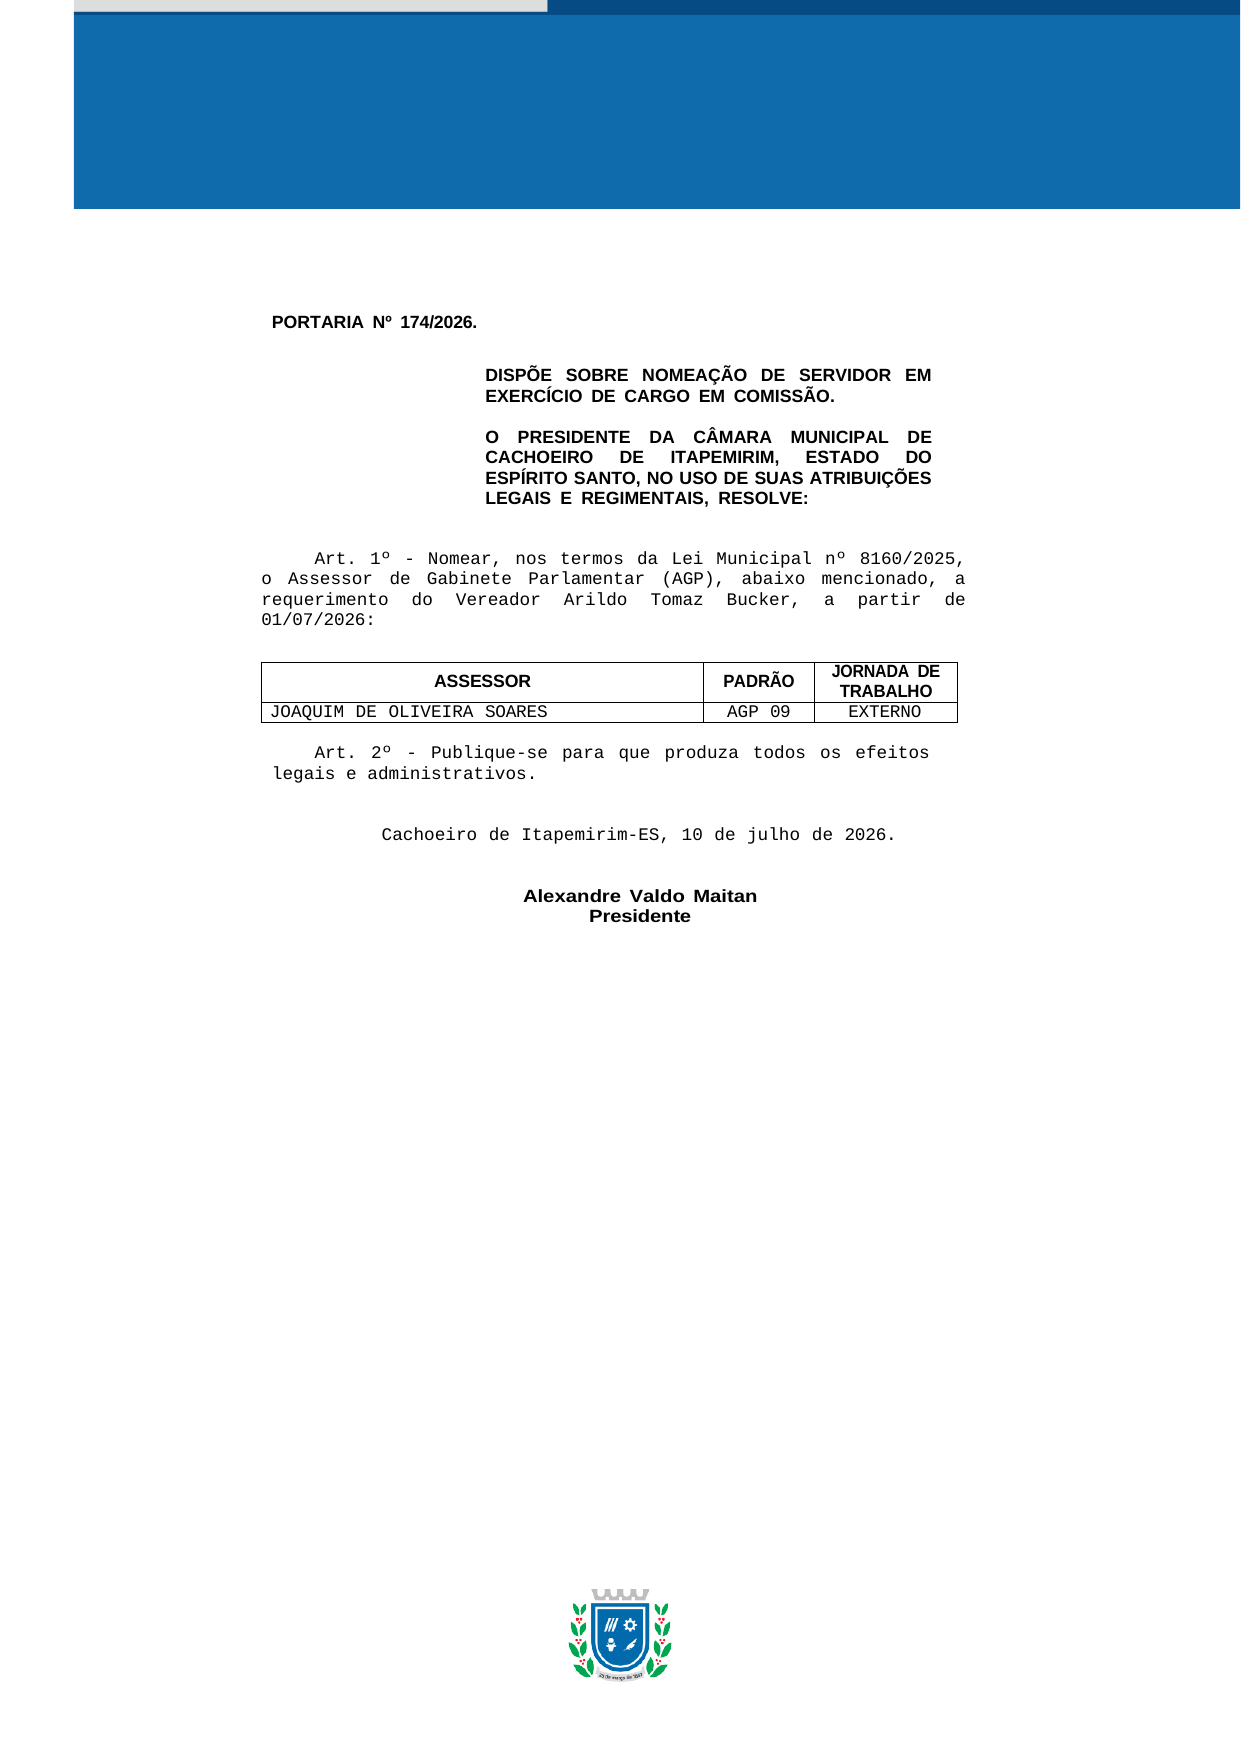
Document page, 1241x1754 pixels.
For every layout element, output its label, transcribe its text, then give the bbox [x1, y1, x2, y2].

table_cell AGP 09 [704, 703, 814, 722]
text Alexandre Valdo Maitan Presidente [514, 886, 766, 926]
text O PRESIDENTE DA CÂMARA MUNICIPAL DE CACHOEIRO DE ITAPEMIRIM, ESTADO DO ESPÍRITO SANTO, NO USO DE SUAS ATRIBUIÇÕES LEGAIS E REGIMENTAIS, RESOLVE: [485, 427, 932, 508]
table_header JORNADA DE TRABALHO [815, 663, 957, 702]
subtitle DISPÕE SOBRE NOMEAÇÃO DE SERVIDOR EM EXERCÍCIO DE CARGO EM COMISSÃO. [485, 365, 932, 406]
table_cell EXTERNO [815, 703, 957, 722]
table_header PADRÃO [704, 663, 814, 702]
picture [568, 1589, 672, 1682]
table_header ASSESSOR [262, 663, 703, 702]
text Cachoeiro de Itapemirim-ES, 10 de julho de 2026. [59, 826, 1219, 846]
text PORTARIA Nº 174/2026. [272, 312, 1240, 332]
table_cell JOAQUIM DE OLIVEIRA SOARES [262, 703, 703, 722]
picture [73, 0, 1241, 209]
text Art. 2º - Publique-se para que produza todos os efeitos legais e administrativos. [272, 744, 970, 784]
text Art. 1º - Nomear, nos termos da Lei Municipal nº 8160/2025, o Assessor de Gabinete Parlamentar (AGP), abaixo mencionado, a requerimento do Vereador Arildo Tomaz Bucker, a partir de 01/07/2026: [261, 549, 966, 631]
